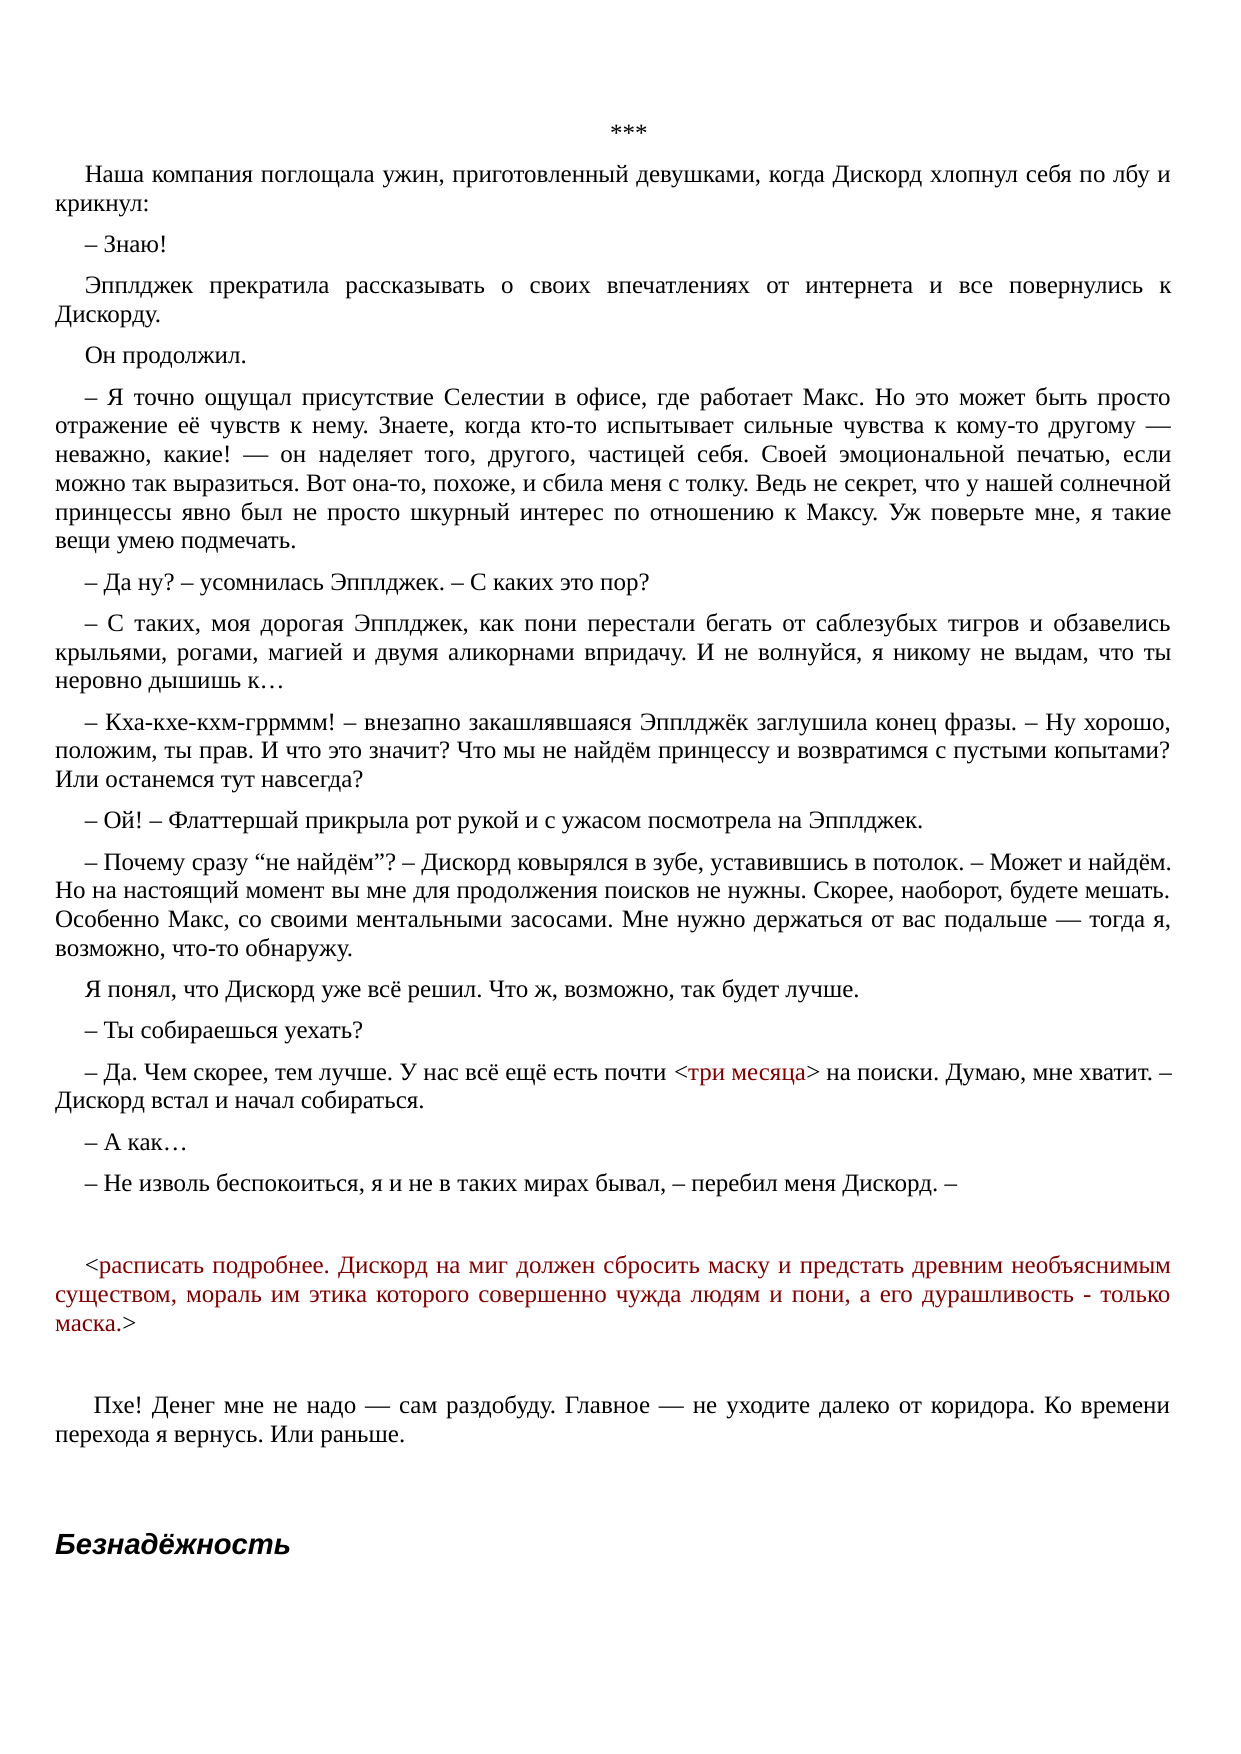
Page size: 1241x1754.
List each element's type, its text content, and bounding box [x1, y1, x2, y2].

text Пхе! Денег мне не надо — сам раздобуду. Главное — не уходите далеко от коридора. Ко времени перехода я вернусь. Или раньше. [55, 1391, 1172, 1448]
text – Почему сразу “не найдём”? – Дискорд ковырялся в зубе, уставившись в потолок. – Может и найдём. Но на настоящий момент вы мне для продолжения поисков не нужны. Скорее, наоборот, будете мешать. Особенно Макс, со своими ментальными засосами. Мне нужно держаться от вас подальше — тогда я, возможно, что-то обнаружу. [55, 847, 1172, 962]
text – Кха-кхе-кхм-гррммм! – внезапно закашлявшаяся Эпплджёк заглушила конец фразы. – Ну хорошо, положим, ты прав. И что это значит? Что мы не найдём принцессу и возвратимся с пустыми копытами? Или останемся тут навсегда? [55, 707, 1172, 793]
text – Да. Чем скорее, тем лучше. У нас всё ещё есть почти <три месяца> на поиски. Думаю, мне хватит. – Дискорд встал и начал собираться. [55, 1057, 1172, 1114]
subtitle Безнадёжность [55, 1527, 1172, 1560]
text – Ой! – Флаттершай прикрыла рот рукой и с ужасом посмотрела на Эпплджек. [55, 806, 1172, 834]
text <расписать подробнее. Дискорд на миг должен сбросить маску и предстать древним необъяснимым существом, мораль им этика которого совершенно чужда людям и пони, а его дурашливость - только маска.> [55, 1251, 1172, 1337]
text – С таких, моя дорогая Эпплджек, как пони перестали бегать от саблезубых тигров и обзавелись крыльями, рогами, магией и двумя аликорнами впридачу. И не волнуйся, я никому не выдам, что ты неровно дышишь к… [55, 608, 1172, 694]
text – Ты собираешься уехать? [55, 1016, 1172, 1044]
text *** [55, 118, 1172, 147]
text – Знаю! [55, 229, 1172, 258]
text – Я точно ощущал присутствие Селестии в офисе, где работает Макс. Но это может быть просто отражение её чувств к нему. Знаете, когда кто-то испытывает сильные чувства к кому-то другому — неважно, какие! — он наделяет того, другого, частицей себя. Своей эмоциональной печатью, если можно так выразиться. Вот она-то, похоже, и сбила меня с толку. Ведь не секрет, что у нашей солнечной принцессы явно был не просто шкурный интерес по отношению к Максу. Уж поверьте мне, я такие вещи умею подмечать. [55, 382, 1172, 554]
text Наша компания поглощала ужин, приготовленный девушками, когда Дискорд хлопнул себя по лбу и крикнул: [55, 159, 1172, 217]
text – Не изволь беспокоиться, я и не в таких мирах бывал, – перебил меня Дискорд. – [55, 1168, 1172, 1197]
text Он продолжил. [55, 341, 1172, 369]
text – А как… [55, 1127, 1172, 1156]
text Я понял, что Дискорд уже всё решил. Что ж, возможно, так будет лучше. [55, 974, 1172, 1003]
text Эпплджек прекратила рассказывать о своих впечатлениях от интернета и все повернулись к Дискорду. [55, 271, 1172, 328]
text – Да ну? – усомнилась Эпплджек. – С каких это пор? [55, 567, 1172, 596]
